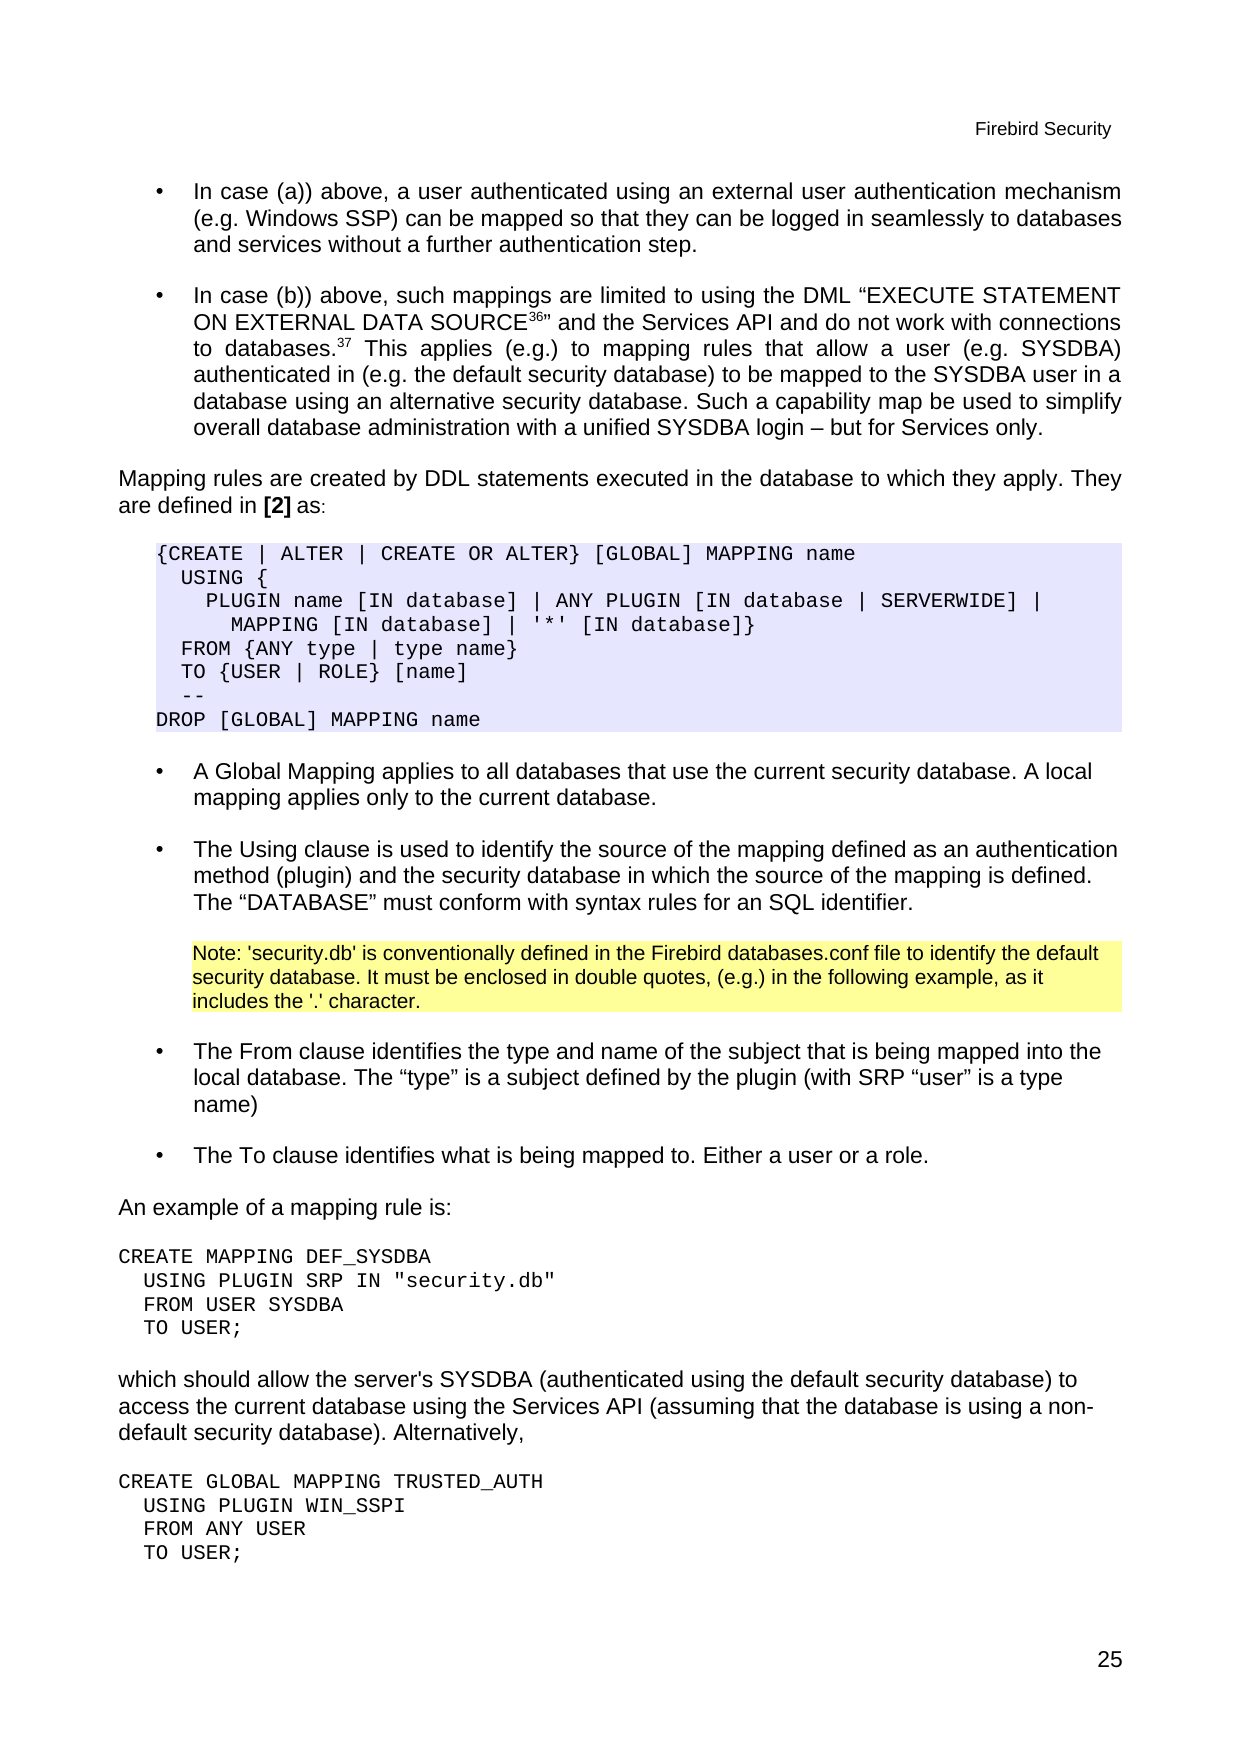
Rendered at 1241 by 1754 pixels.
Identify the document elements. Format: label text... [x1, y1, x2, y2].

text TO {USER | ROLE} [name] [156, 661, 1122, 685]
text DROP [GLOBAL] MAPPING name [156, 708, 1122, 732]
list The To clause identifies what is being mapped to. Either a user or a role. [156, 1142, 1122, 1169]
text which should allow the server's SYSDBA (authenticated using the default security database) to access the current database using the Services API (assuming that the database is using a non-default security database). Alternatively, [118, 1366, 1122, 1445]
text TO USER; [118, 1317, 1122, 1341]
text PLUGIN name [IN database] | ANY PLUGIN [IN database | SERVERWIDE] | [156, 590, 1122, 614]
list In case (b) above, such mappings are limited to using the DML “EXECUTE STATEMENT ON EXTERNAL DATA SOURCE” and the Services API and do not work with connections to databases. This applies (e.g.) to mapping rules that allow a user (e.g. SYSDBA) authenticated in (e.g. the default security database) to be mapped to the SYSDBA user in a database using an alternative security database. Such a capability map be used to simplify overall database administration with a unified SYSDBA login – but for Services only. [156, 282, 1122, 440]
text -- [156, 685, 1122, 708]
text FROM {ANY type | type name} [156, 638, 1122, 661]
text MAPPING [IN database] | '*' [IN database]} [156, 614, 1122, 638]
text USING { [156, 567, 1122, 590]
text {CREATE | ALTER | CREATE OR ALTER} [GLOBAL] MAPPING name [156, 543, 1122, 567]
text USING PLUGIN SRP IN "security.db" [118, 1270, 1122, 1293]
list The From clause identifies the type and name of the subject that is being mapped into the local database. The “type” is a subject defined by the plugin (with SRP “user” is a type name) [156, 1038, 1122, 1117]
list A Global Mapping applies to all databases that use the current security database. A local mapping applies only to the current database. [156, 758, 1122, 810]
text TO USER; [118, 1542, 1122, 1566]
list The Using clause is used to identify the source of the mapping defined as an authentication method (plugin) and the security database in which the source of the mapping is defined. The “DATABASE” must conform with syntax rules for an SQL identifier. [156, 836, 1122, 915]
text Mapping rules are created by DDL statements executed in the database to which they apply. They are defined in [2] as: [118, 465, 1122, 518]
text Note: 'security.db' is conventionally defined in the Firebird databases.conf file to identify the default security database. It must be enclosed in double quotes, (e.g.) in the following example, as it includes the '.' character. [192, 941, 1122, 1012]
text USING PLUGIN WIN_SSPI [118, 1494, 1122, 1518]
text CREATE GLOBAL MAPPING TRUSTED_AUTH [118, 1471, 1122, 1494]
text FROM ANY USER [118, 1518, 1122, 1542]
text FROM USER SYSDBA [118, 1293, 1122, 1317]
list In case (a) above, a user authenticated using an external user authentication mechanism (e.g. Windows SSP) can be mapped so that they can be logged in seamlessly to databases and services without a further authentication step. [156, 178, 1122, 257]
text An example of a mapping rule is: [118, 1194, 1122, 1221]
text CREATE MAPPING DEF_SYSDBA [118, 1246, 1122, 1270]
